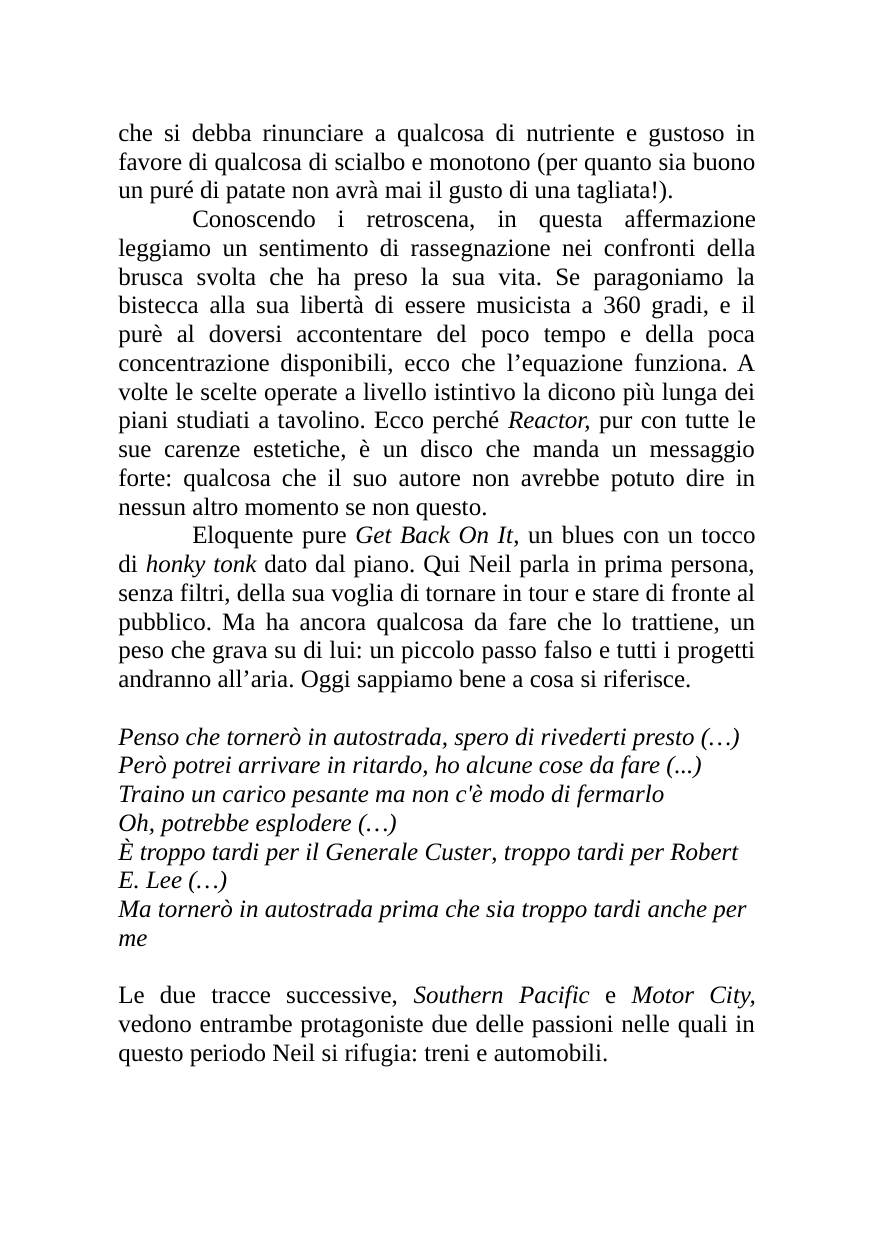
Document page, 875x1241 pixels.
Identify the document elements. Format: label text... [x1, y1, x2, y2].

text Le due tracce successive, Southern Pacific e Motor City, vedono entrambe protagoniste due delle passioni nelle quali in questo periodo Neil si rifugia: treni e automobili. [118, 981, 756, 1067]
text È troppo tardi per il Generale Custer, troppo tardi per Robert E. Lee (…) [118, 837, 756, 894]
text che si debba rinunciare a qualcosa di nutriente e gustoso in favore di qualcosa di scialbo e monotono (per quanto sia buono un puré di patate non avrà mai il gusto di una tagliata!). [118, 118, 756, 204]
text Eloquente pure Get Back On It, un blues con un tocco di honky tonk dato dal piano. Qui Neil parla in prima persona, senza filtri, della sua voglia di tornare in tour e stare di fronte al pubblico. Ma ha ancora qualcosa da fare che lo trattiene, un peso che grava su di lui: un piccolo passo falso e tutti i progetti andranno all’aria. Oggi sappiamo bene a cosa si riferisce. [118, 521, 756, 693]
text Ma tornerò in autostrada prima che sia troppo tardi anche per me [118, 894, 756, 952]
text Traino un carico pesante ma non c'è modo di fermarlo [118, 779, 756, 808]
text Conoscendo i retroscena, in questa affermazione leggiamo un sentimento di rassegnazione nei confronti della brusca svolta che ha preso la sua vita. Se paragoniamo la bistecca alla sua libertà di essere musicista a 360 gradi, e il purè al doversi accontentare del poco tempo e della poca concentrazione disponibili, ecco che l’equazione funziona. A volte le scelte operate a livello istintivo la dicono più lunga dei piani studiati a tavolino. Ecco perché Reactor, pur con tutte le sue carenze estetiche, è un disco che manda un messaggio forte: qualcosa che il suo autore non avrebbe potuto dire in nessun altro momento se non questo. [118, 204, 756, 521]
text Però potrei arrivare in ritardo, ho alcune cose da fare (...) [118, 751, 756, 779]
text Oh, potrebbe esplodere (…) [118, 808, 756, 837]
subtitle Penso che tornerò in autostrada, spero di rivederti presto (…) [118, 722, 756, 751]
